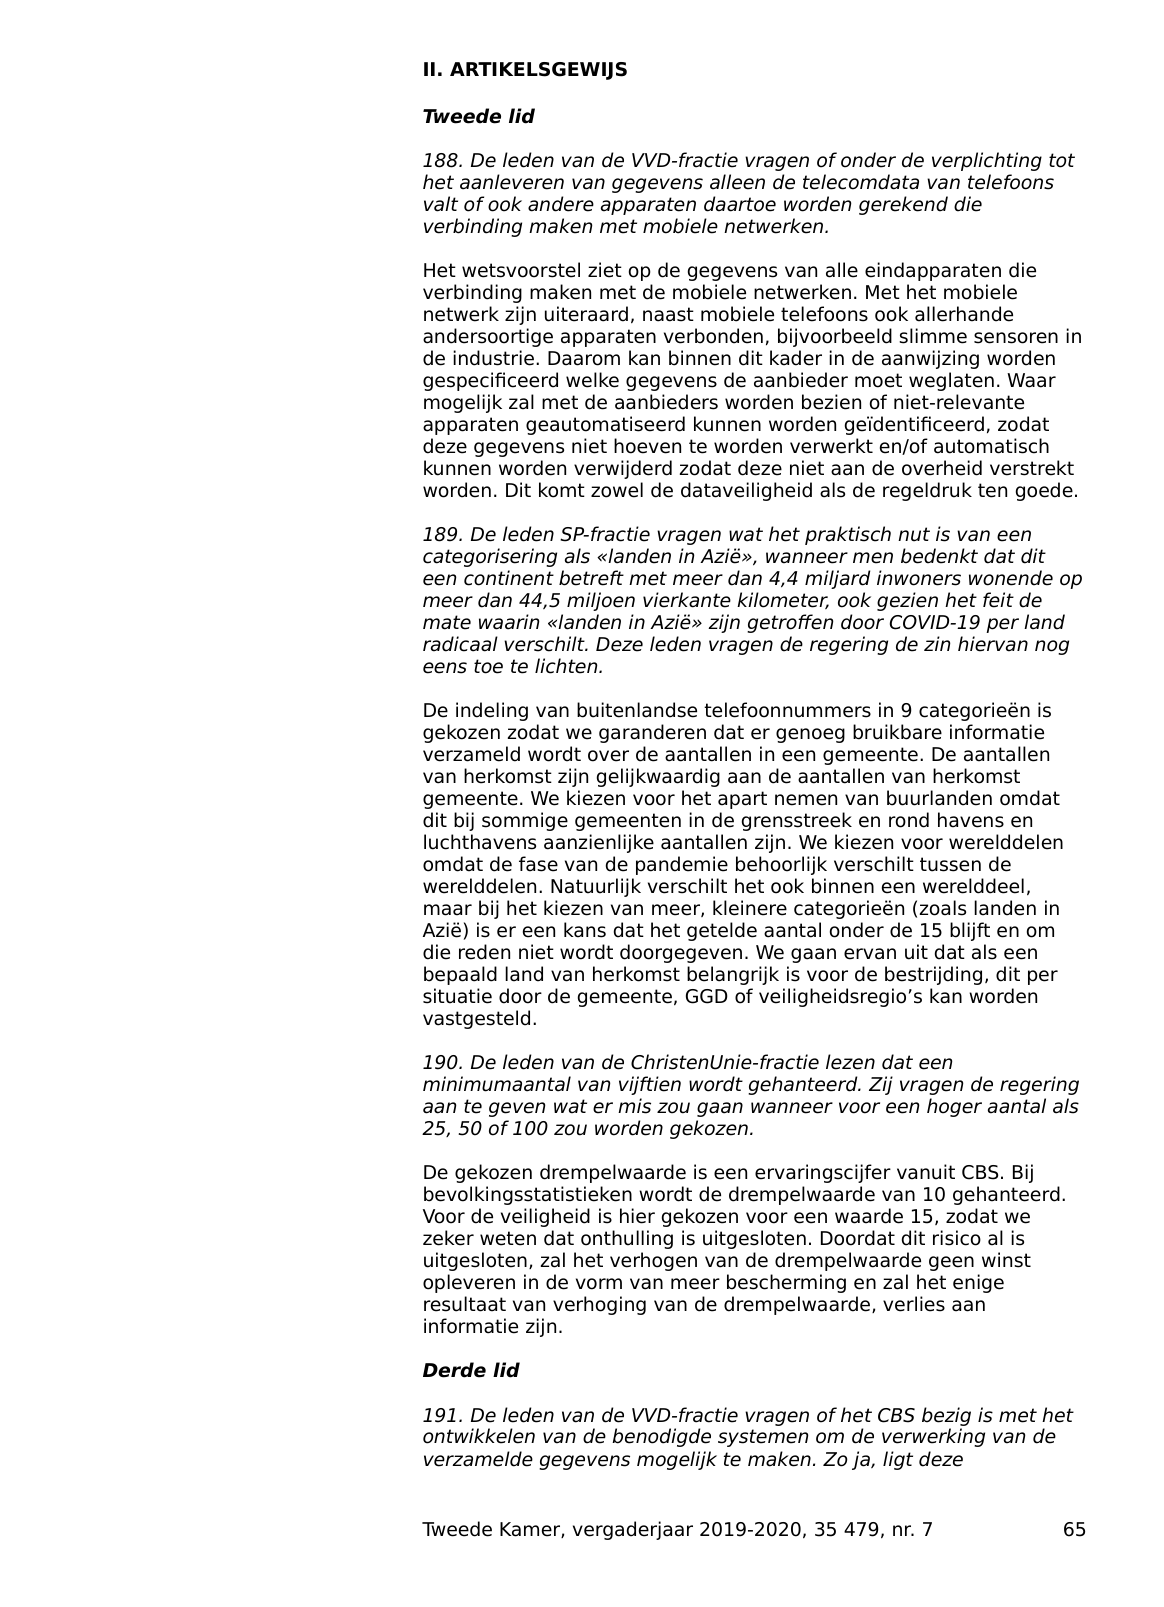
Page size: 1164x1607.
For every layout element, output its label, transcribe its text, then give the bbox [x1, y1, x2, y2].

subtitle Derde lid [422, 1360, 1087, 1382]
text 190. De leden van de ChristenUnie-fractie lezen dat een minimumaantal van vijftien wordt gehanteerd. Zij vragen de regering aan te geven wat er mis zou gaan wanneer voor een hoger aantal als 25, 50 of 100 zou worden gekozen. [422, 1052, 1087, 1140]
subtitle Tweede lid [422, 106, 1087, 128]
text 188. De leden van de VVD-fractie vragen of onder de verplichting tot het aanleveren van gegevens alleen de telecomdata van telefoons valt of ook andere apparaten daartoe worden gerekend die verbinding maken met mobiele netwerken. [422, 150, 1087, 238]
text 191. De leden van de VVD-fractie vragen of het CBS bezig is met het ontwikkelen van de benodigde systemen om de verwerking van de verzamelde gegevens mogelijk te maken. Zo ja, ligt deze [422, 1404, 1087, 1470]
text 189. De leden SP-fractie vragen wat het praktisch nut is van een categorisering als «landen in Azië», wanneer men bedenkt dat dit een continent betreft met meer dan 4,4 miljard inwoners wonende op meer dan 44,5 miljoen vierkante kilometer, ook gezien het feit de mate waarin «landen in Azië» zijn getroffen door COVID-19 per land radicaal verschilt. Deze leden vragen de regering de zin hiervan nog eens toe te lichten. [422, 524, 1087, 678]
text De indeling van buitenlandse telefoonnummers in 9 categorieën is gekozen zodat we garanderen dat er genoeg bruikbare informatie verzameld wordt over de aantallen in een gemeente. De aantallen van herkomst zijn gelijkwaardig aan de aantallen van herkomst gemeente. We kiezen voor het apart nemen van buurlanden omdat dit bij sommige gemeenten in de grensstreek en rond havens en luchthavens aanzienlijke aantallen zijn. We kiezen voor werelddelen omdat de fase van de pandemie behoorlijk verschilt tussen de werelddelen. Natuurlijk verschilt het ook binnen een werelddeel, maar bij het kiezen van meer, kleinere categorieën (zoals landen in Azië) is er een kans dat het getelde aantal onder de 15 blijft en om die reden niet wordt doorgegeven. We gaan ervan uit dat als een bepaald land van herkomst belangrijk is voor de bestrijding, dit per situatie door de gemeente, GGD of veiligheidsregio’s kan worden vastgesteld. [422, 700, 1087, 1030]
text De gekozen drempelwaarde is een ervaringscijfer vanuit CBS. Bij bevolkingsstatistieken wordt de drempelwaarde van 10 gehanteerd. Voor de veiligheid is hier gekozen voor een waarde 15, zodat we zeker weten dat onthulling is uitgesloten. Doordat dit risico al is uitgesloten, zal het verhogen van de drempelwaarde geen winst opleveren in de vorm van meer bescherming en zal het enige resultaat van verhoging van de drempelwaarde, verlies aan informatie zijn. [422, 1162, 1087, 1338]
text Het wetsvoorstel ziet op de gegevens van alle eindapparaten die verbinding maken met de mobiele netwerken. Met het mobiele netwerk zijn uiteraard, naast mobiele telefoons ook allerhande andersoortige apparaten verbonden, bijvoorbeeld slimme sensoren in de industrie. Daarom kan binnen dit kader in de aanwijzing worden gespecificeerd welke gegevens de aanbieder moet weglaten. Waar mogelijk zal met de aanbieders worden bezien of niet-relevante apparaten geautomatiseerd kunnen worden geïdentificeerd, zodat deze gegevens niet hoeven te worden verwerkt en/of automatisch kunnen worden verwijderd zodat deze niet aan de overheid verstrekt worden. Dit komt zowel de dataveiligheid als de regeldruk ten goede. [422, 260, 1087, 502]
subtitle II. ARTIKELSGEWIJS [422, 59, 1087, 81]
